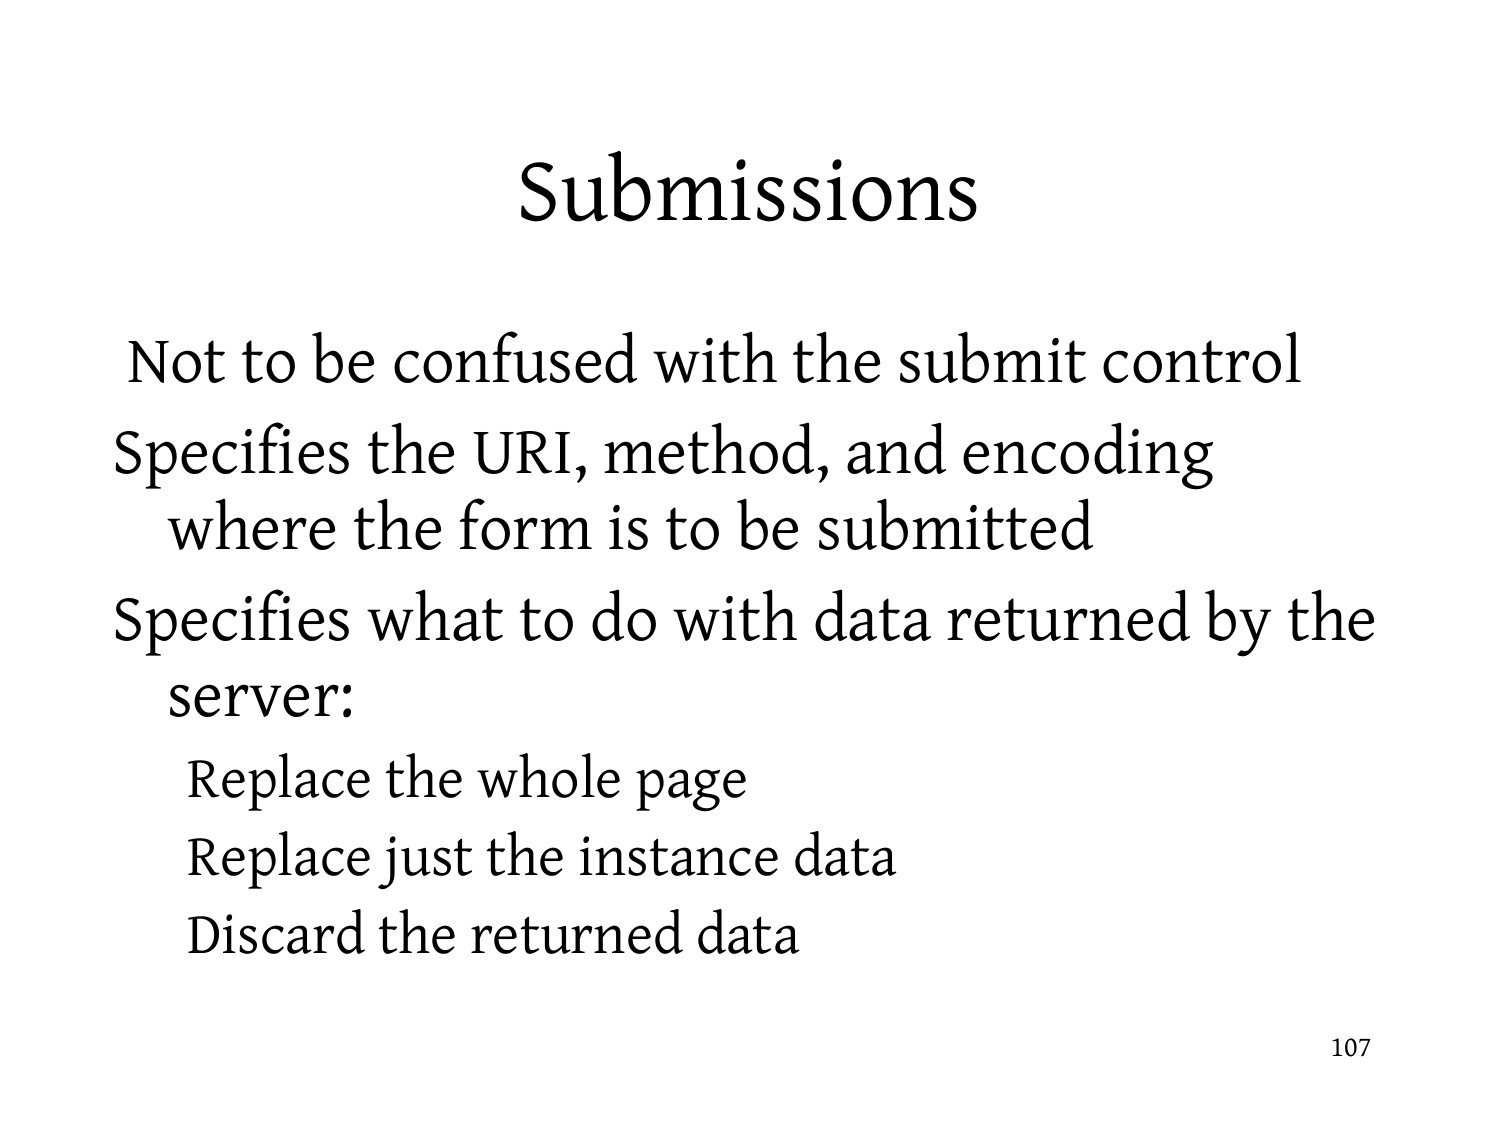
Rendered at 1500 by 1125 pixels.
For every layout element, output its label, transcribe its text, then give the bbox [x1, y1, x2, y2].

list Not to be confused with the submit control Specifies the URI, method, and encoding where the form is to be submitted Specifies what to do with data returned by the server: Replace the whole page Replace just the instance data Discard the returned data [112, 324, 1386, 999]
title Submissions [112, 63, 1386, 324]
